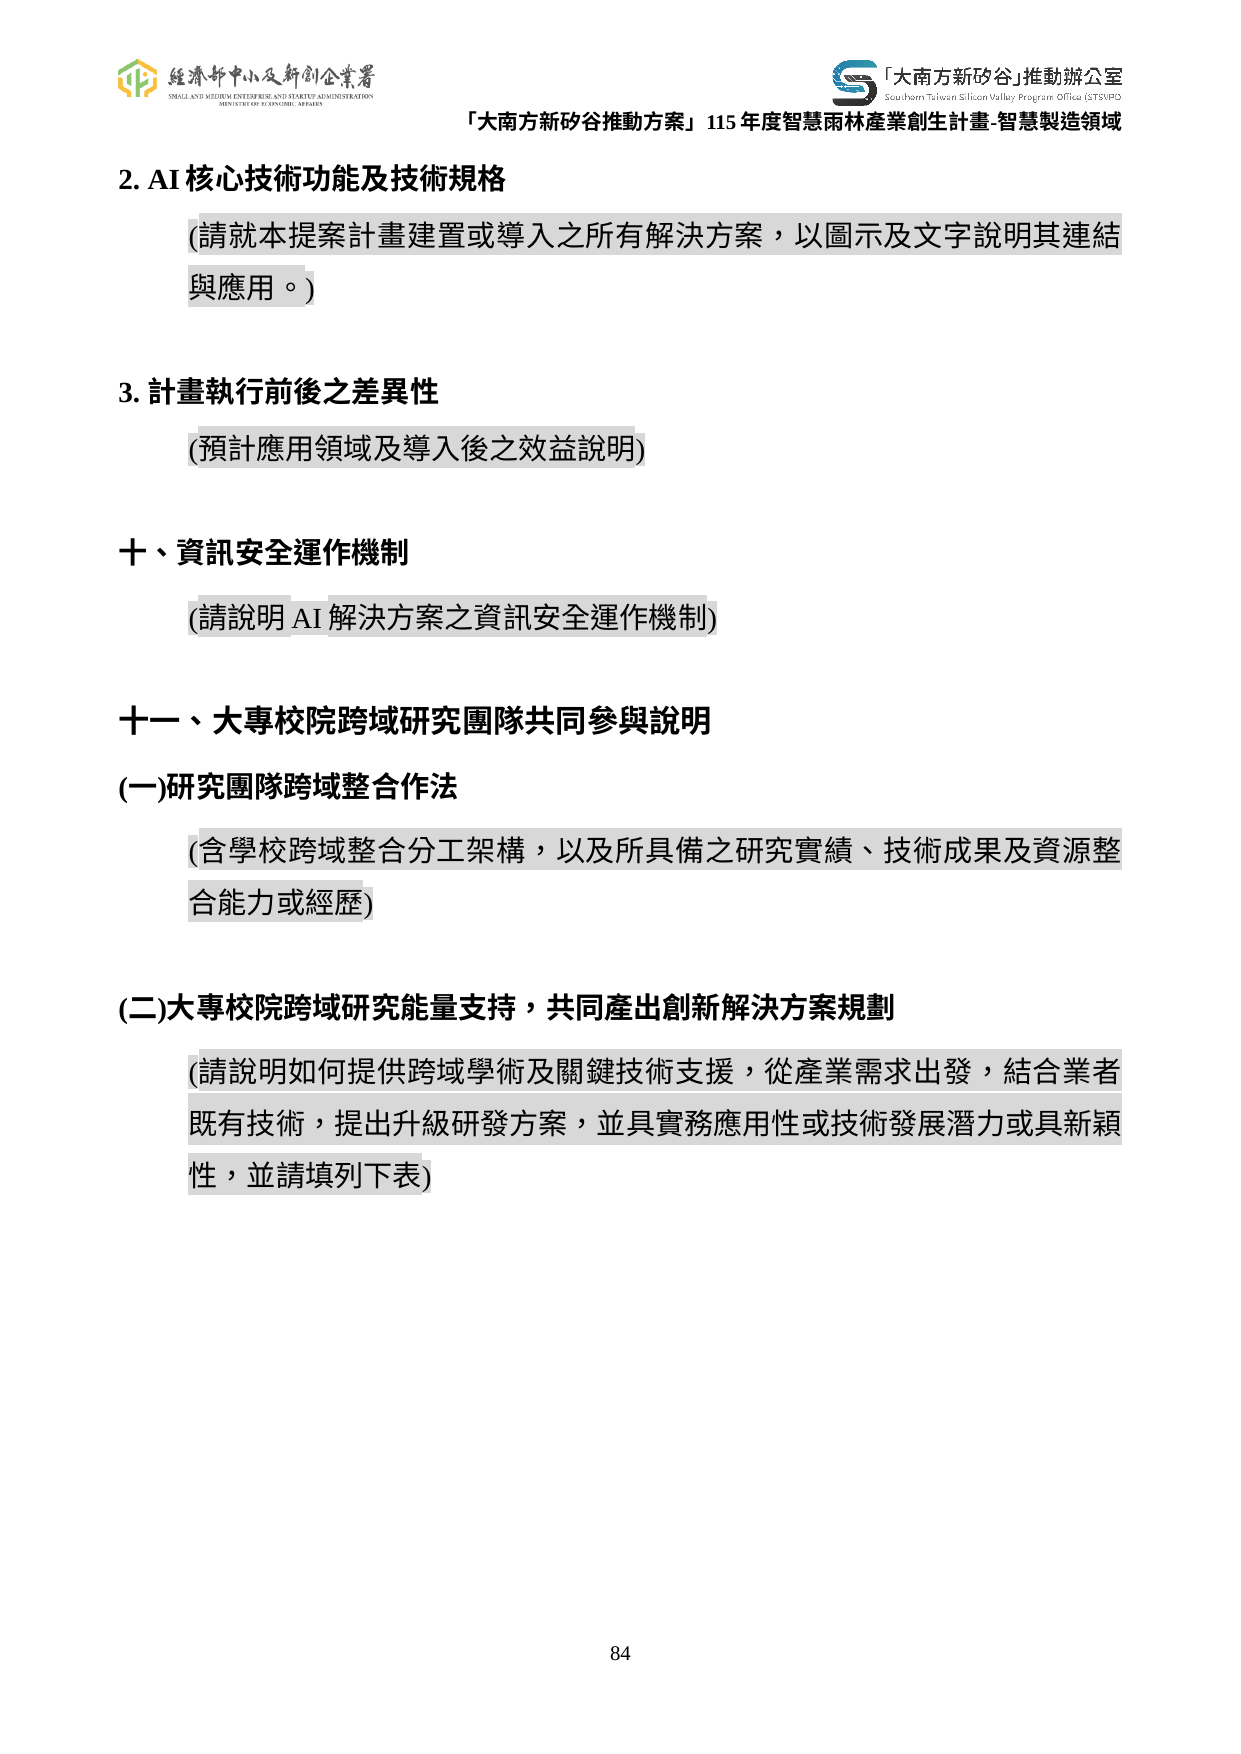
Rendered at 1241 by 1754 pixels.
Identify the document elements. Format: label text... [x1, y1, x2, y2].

text (請說明AI解決方案之資訊安全運作機制) [188, 587, 1122, 639]
text (預計應用領域及導入後之效益說明) [188, 418, 1122, 470]
subtitle 3. 計畫執行前後之差異性 [118, 361, 1122, 413]
subtitle 十一、大專校院跨域研究團隊共同參與說明 [118, 691, 1122, 743]
subtitle (二)大專校院跨域研究能量支持，共同產出創新解決方案規劃 [118, 976, 1122, 1028]
text (請說明如何提供跨域學術及關鍵技術支援，從產業需求出發，結合業者既有技術，提出升級研發方案，並具實務應用性或技術發展潛力或具新穎性，並請填列下表) [188, 1041, 1122, 1197]
picture [832, 60, 1123, 106]
subtitle (一)研究團隊跨域整合作法 [118, 756, 1122, 808]
picture [118, 59, 375, 106]
text (含學校跨域整合分工架構，以及所具備之研究實績、技術成果及資源整合能力或經歷) [188, 820, 1122, 924]
subtitle 十、資訊安全運作機制 [118, 522, 1122, 574]
subtitle 2. AI核心技術功能及技術規格 [118, 148, 1122, 200]
text (請就本提案計畫建置或導入之所有解決方案，以圖示及文字說明其連結與應用。) [188, 205, 1122, 309]
